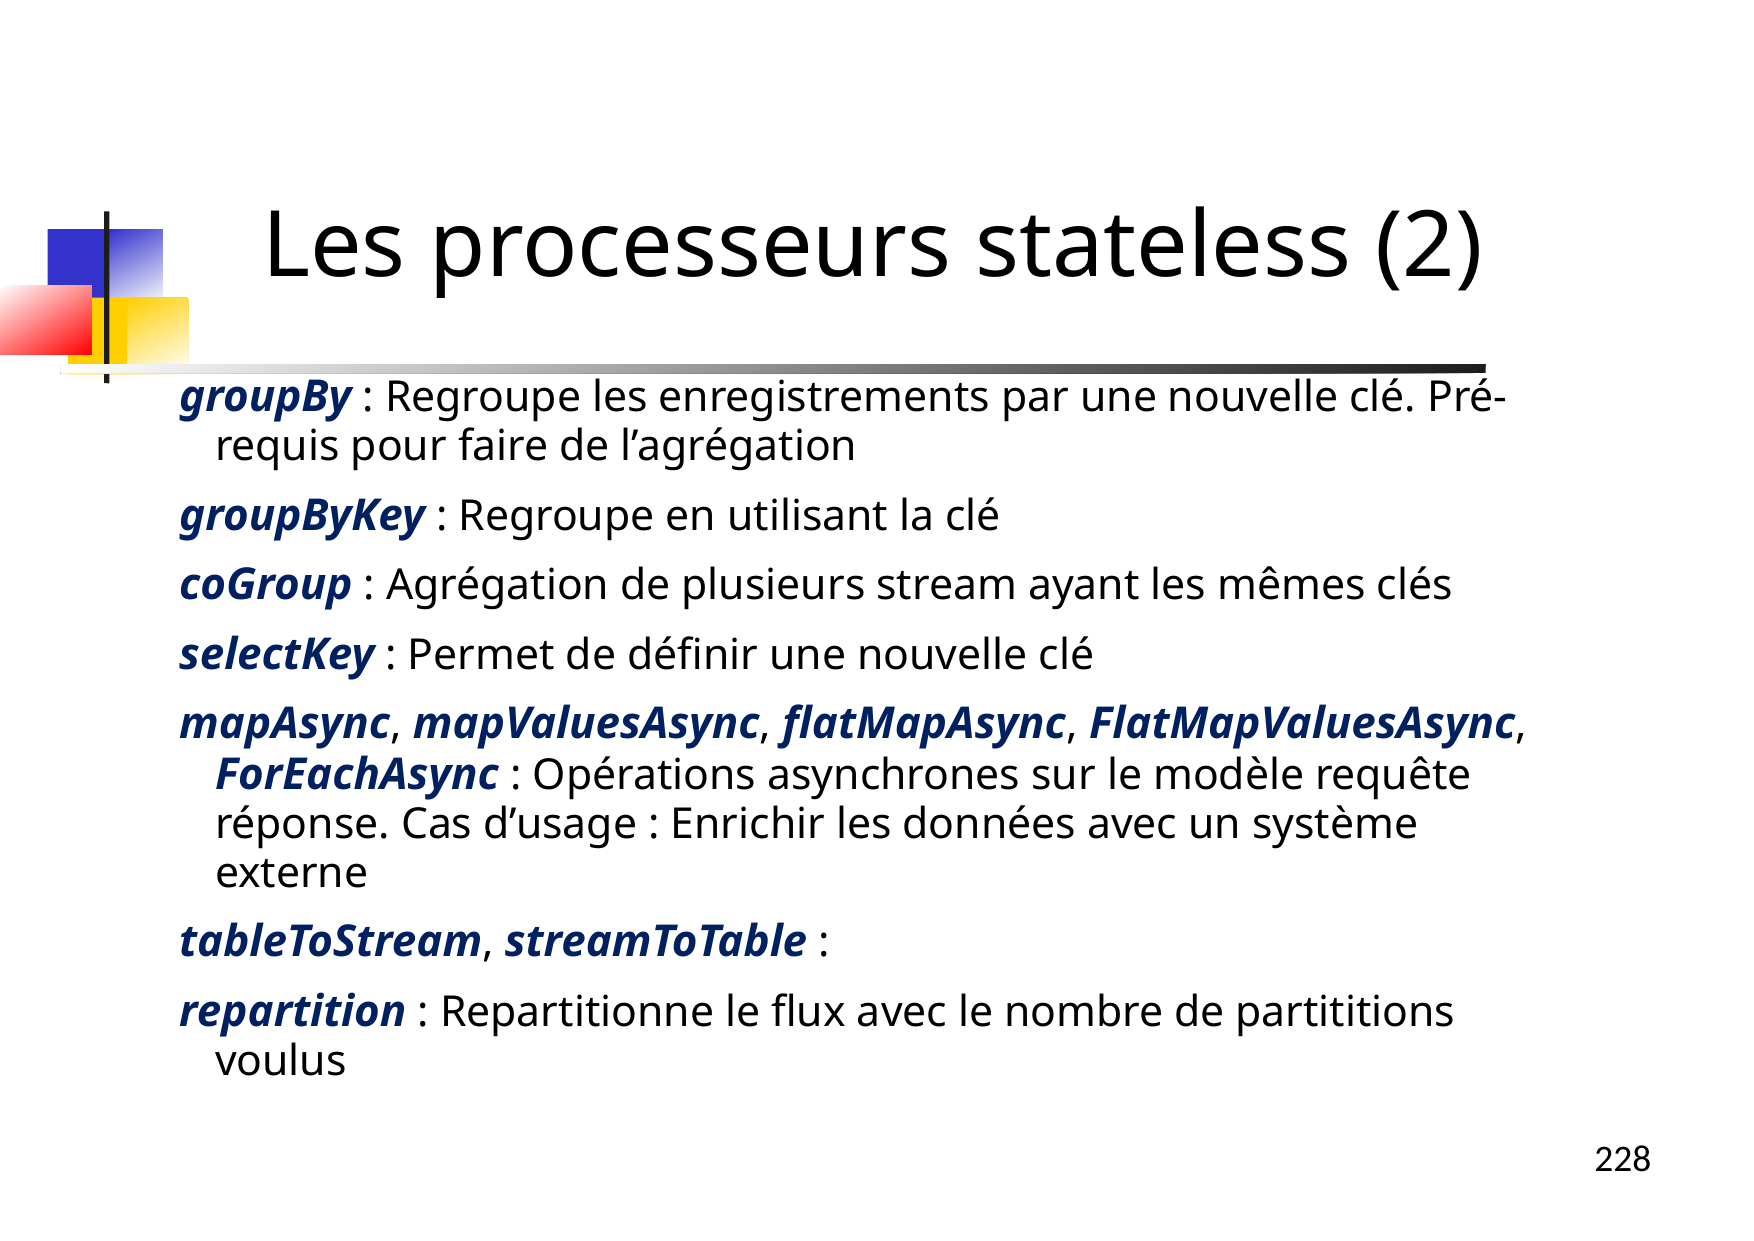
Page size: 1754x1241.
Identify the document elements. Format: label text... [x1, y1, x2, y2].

title Les processeurs stateless (2) [179, 139, 1567, 351]
list groupBy : Regroupe les enregistrements par une nouvelle clé. Pré-requis pour faire de l’agrégation groupByKey : Regroupe en utilisant la clé coGroup : Agrégation de plusieurs stream ayant les mêmes clés selectKey : Permet de définir une nouvelle clé mapAsync, mapValuesAsync, flatMapAsync, FlatMapValuesAsync, ForEachAsync : Opérations asynchrones sur le modèle requête réponse. Cas d’usage : Enrichir les données avec un système externe tableToStream, streamToTable : repartition : Repartitionne le flux avec le nombre de partititions voulus [179, 371, 1567, 1091]
